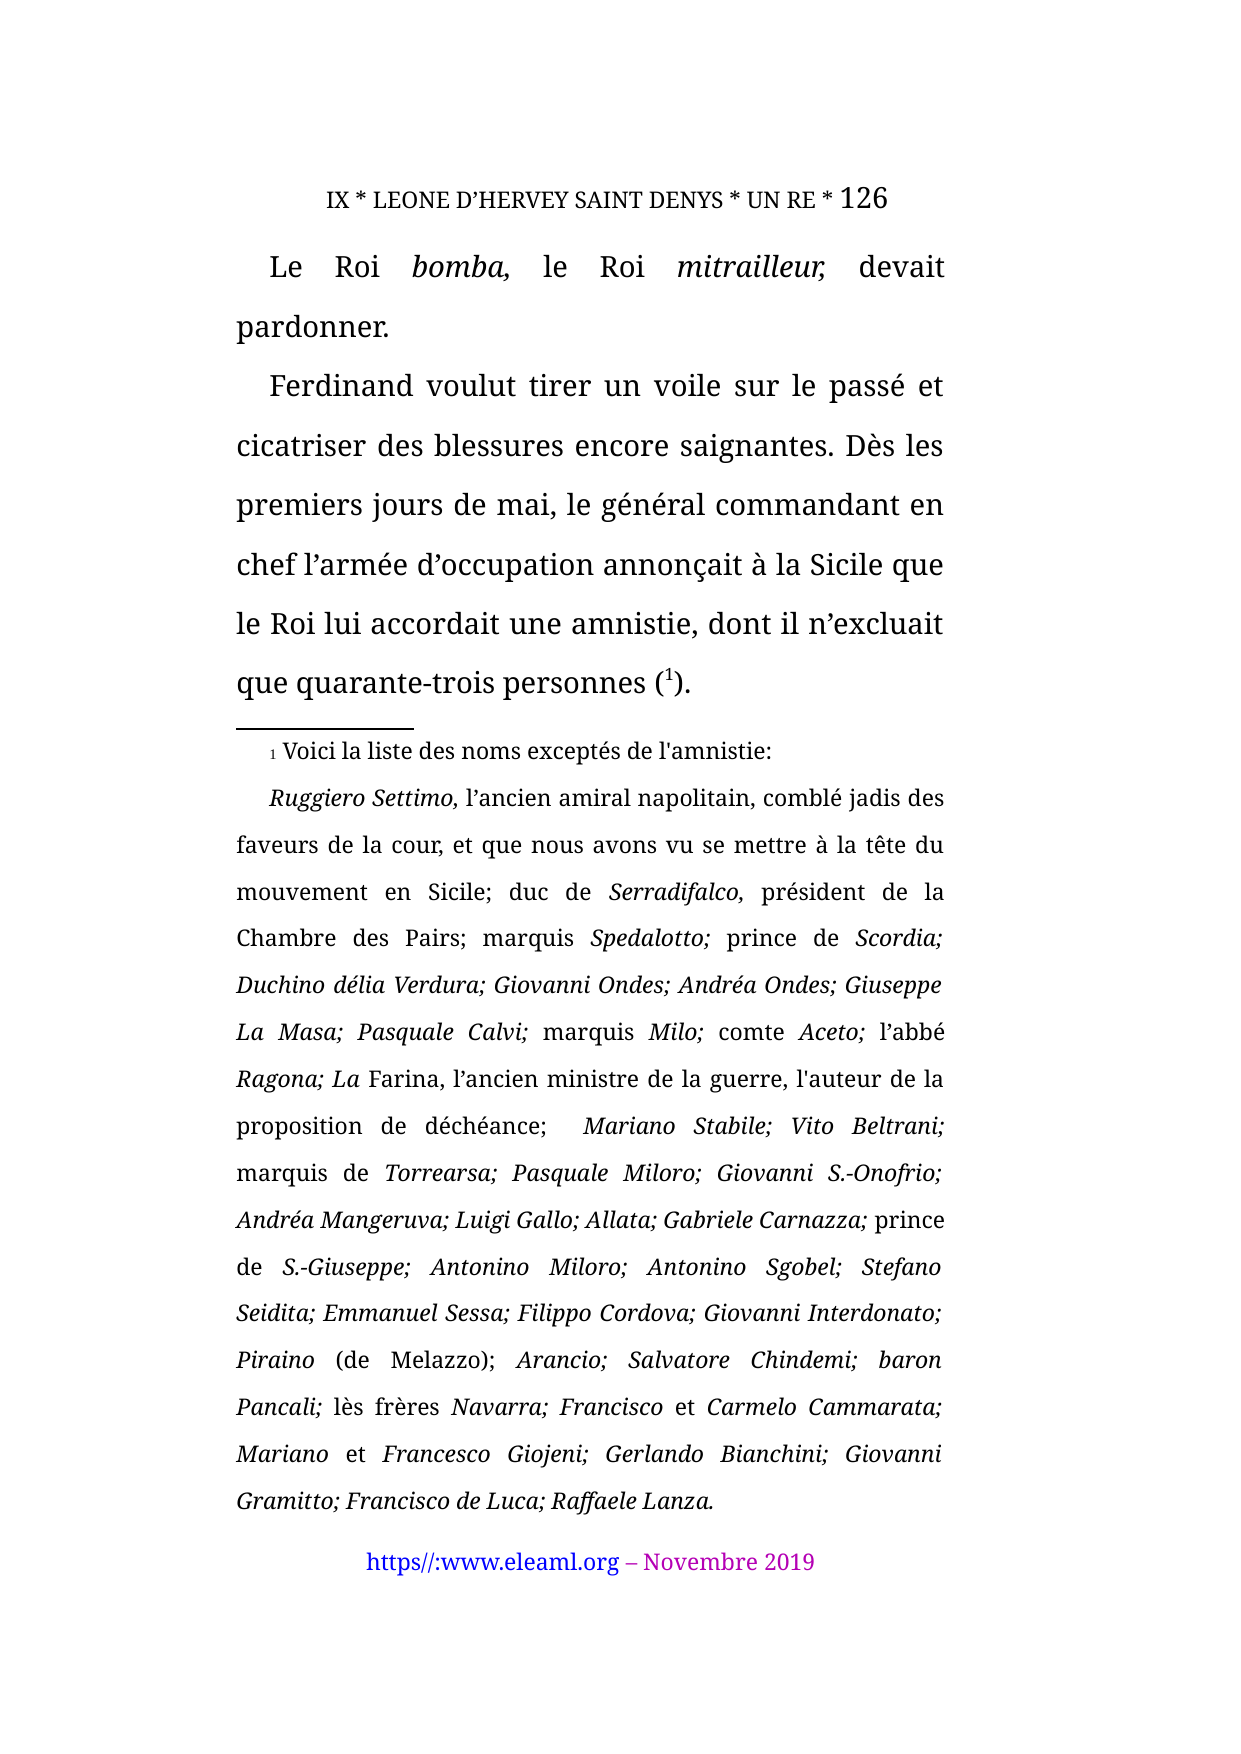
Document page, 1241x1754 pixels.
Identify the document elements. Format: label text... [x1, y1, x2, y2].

text Ferdinand voulut tirer un voile sur le passé et cicatriser des blessures encore saignantes. Dès les premiers jours de mai, le général commandant en chef l’armée d’occupation annonçait à la Sicile que le Roi lui accordait une amnistie, dont il n’excluait que quarante-trois personnes (). [236, 365, 945, 702]
text Voici la liste des noms exceptés de l'amnistie: [236, 735, 945, 766]
text Ruggiero Settimo, l’ancien amiral napolitain, comblé jadis des faveurs de la cour, et que nous avons vu se mettre à la tête du mouvement en Sicile; duc de Serradifalco, président de la Chambre des Pairs; marquis Spedalotto; prince de Scordia; Duchino délia Verdura; Giovanni Ondes; Andréa Ondes; Giuseppe La Masa; Pasquale Calvi; marquis Milo; comte Aceto; l’abbé Ragona; La Farina, l’ancien ministre de la guerre, l'auteur de la proposition de déchéance; Mariano Stabile; Vito Beltrani; marquis de Torrearsa; Pasquale Miloro; Giovanni S.-Onofrio; Andréa Mangeruva; Luigi Gallo; Allata; Gabriele Carnazza; prince de S.-Giuseppe; Antonino Miloro; Antonino Sgobel; Stefano Seidita; Emmanuel Sessa; Filippo Cordova; Giovanni Interdonato; Piraino (de Melazzo); Arancio; Salvatore Chindemi; baron Pancali; lès frères Navarra; Francisco et Carmelo Cammarata; Mariano et Francesco Giojeni; Gerlando Bianchini; Giovanni Gramitto; Francisco de Luca; Raffaele Lanza. [236, 782, 945, 1516]
text Le Roi bomba, le Roi mitrailleur, devait pardonner. [236, 246, 945, 346]
